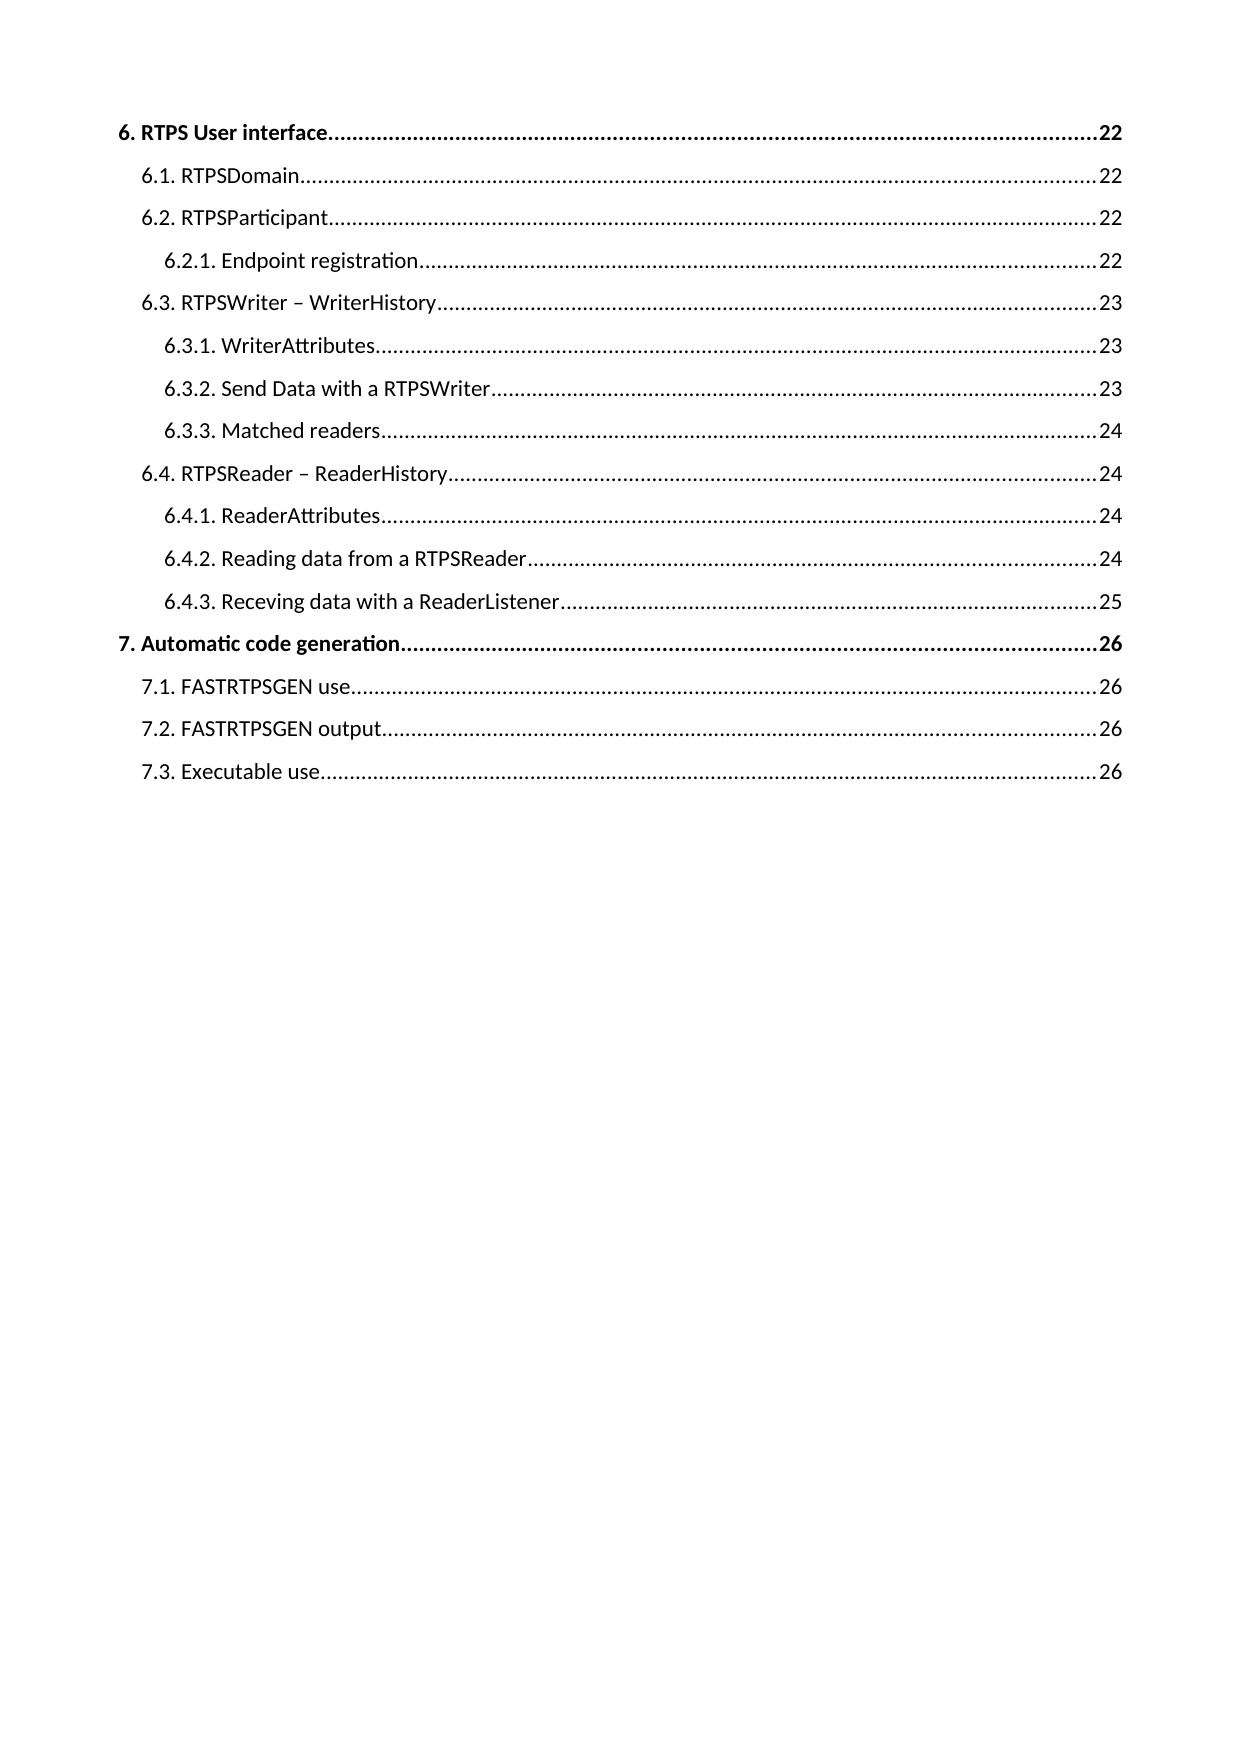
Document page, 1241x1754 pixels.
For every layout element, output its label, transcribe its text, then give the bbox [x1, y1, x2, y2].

text 6.1. RTPSDomain 22 [141, 161, 1122, 189]
text 6. RTPS User interface 22 [118, 118, 1122, 146]
text 6.3.2. Send Data with a RTPSWriter 23 [164, 374, 1122, 402]
text 6.4.3. Receving data with a ReaderListener 25 [164, 587, 1122, 615]
text 6.2. RTPSParticipant 22 [141, 203, 1122, 231]
text 6.3. RTPSWriter – WriterHistory 23 [141, 288, 1122, 317]
text 6.4.1. ReaderAttributes 24 [164, 502, 1122, 529]
text 6.4.2. Reading data from a RTPSReader 24 [164, 544, 1122, 572]
text 6.3.1. WriterAttributes 23 [164, 331, 1122, 359]
text 6.2.1. Endpoint registration 22 [164, 246, 1122, 274]
text 7. Automatic code generation 26 [118, 629, 1122, 657]
text 6.4. RTPSReader – ReaderHistory 24 [141, 459, 1122, 487]
text 7.3. Executable use 26 [141, 757, 1122, 785]
text 7.1. FASTRTPSGEN use 26 [141, 672, 1122, 700]
text 6.3.3. Matched readers 24 [164, 416, 1122, 444]
text 7.2. FASTRTPSGEN output 26 [141, 714, 1122, 743]
